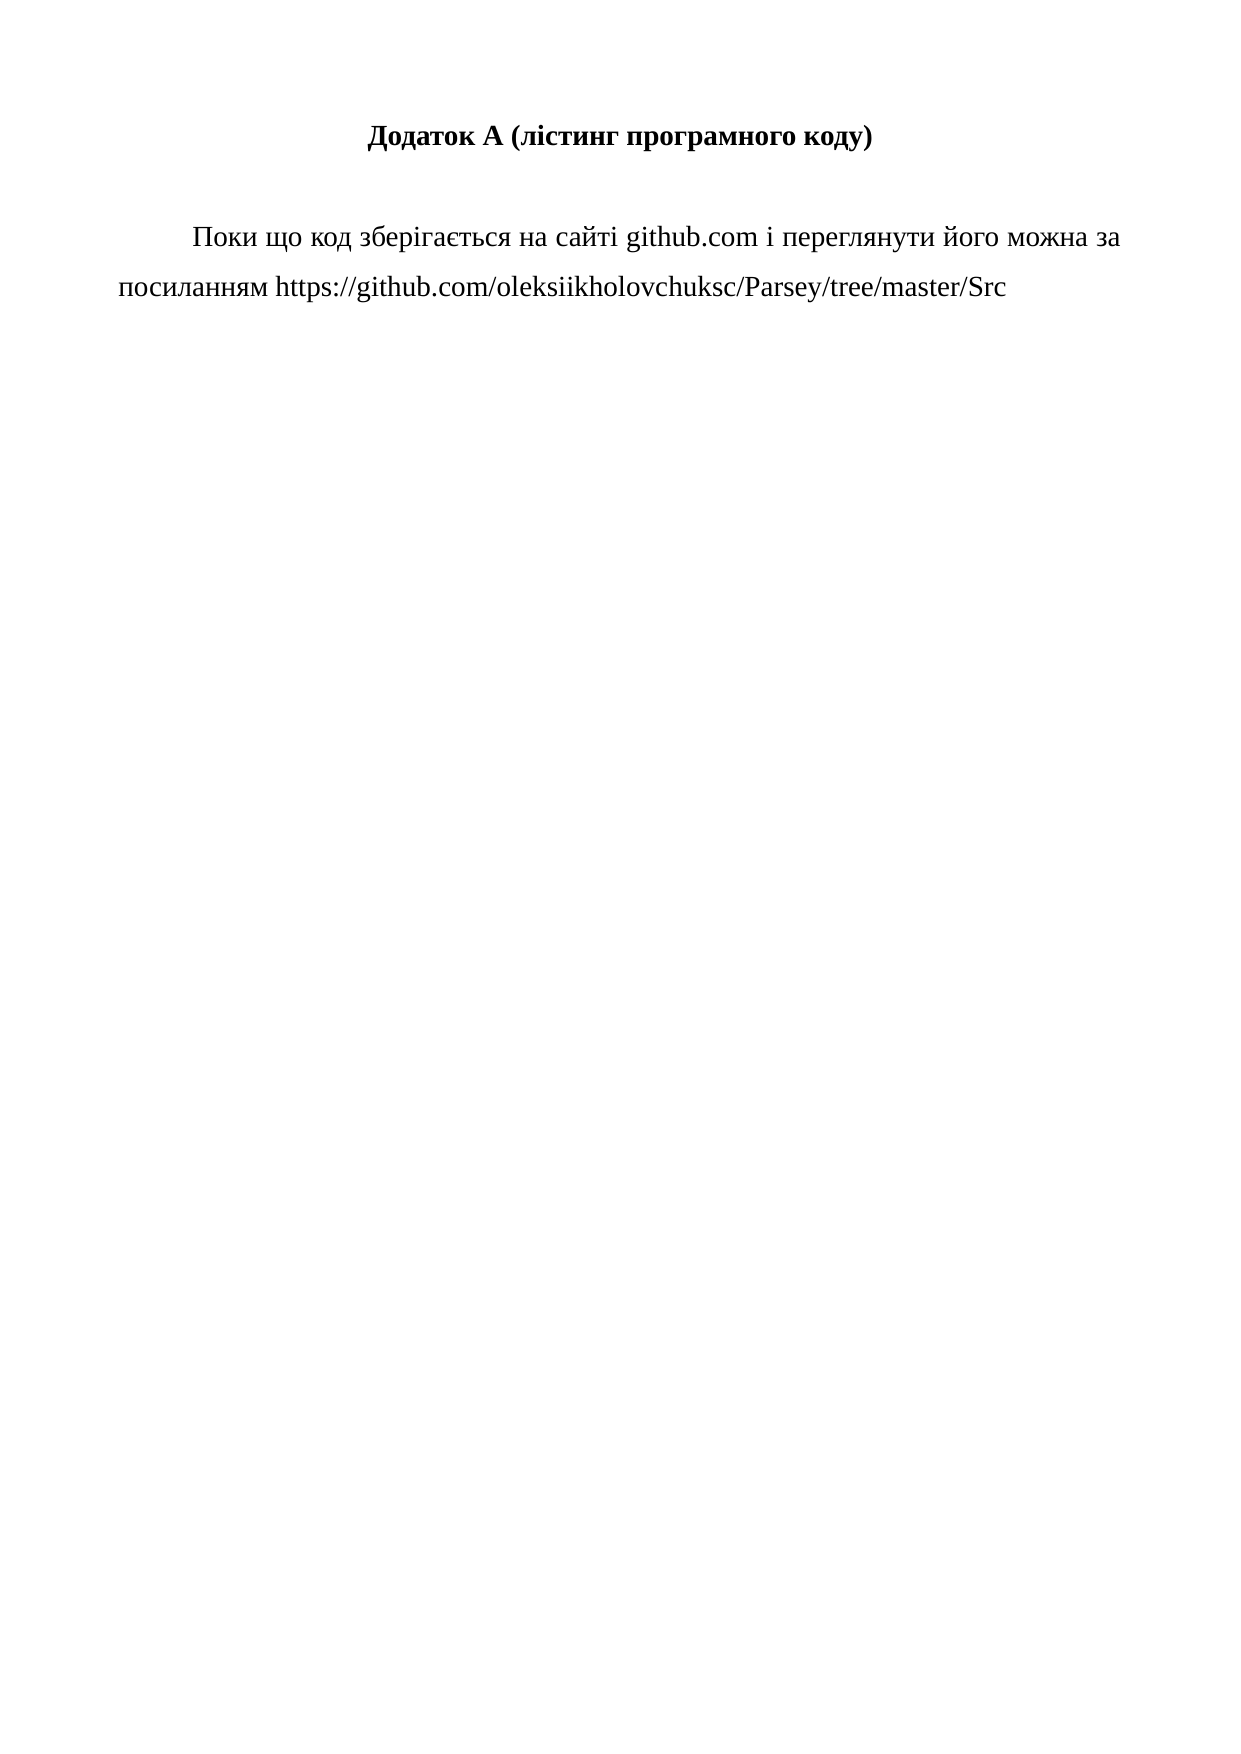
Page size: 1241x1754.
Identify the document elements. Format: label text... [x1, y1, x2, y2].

text Поки що код зберігається на сайті github.com і переглянути його можна за посиланням https://github.com/oleksiikholovchuksc/Parsey/tree/master/Src [118, 219, 1122, 303]
text Додаток А (лістинг програмного коду) [118, 118, 1122, 152]
